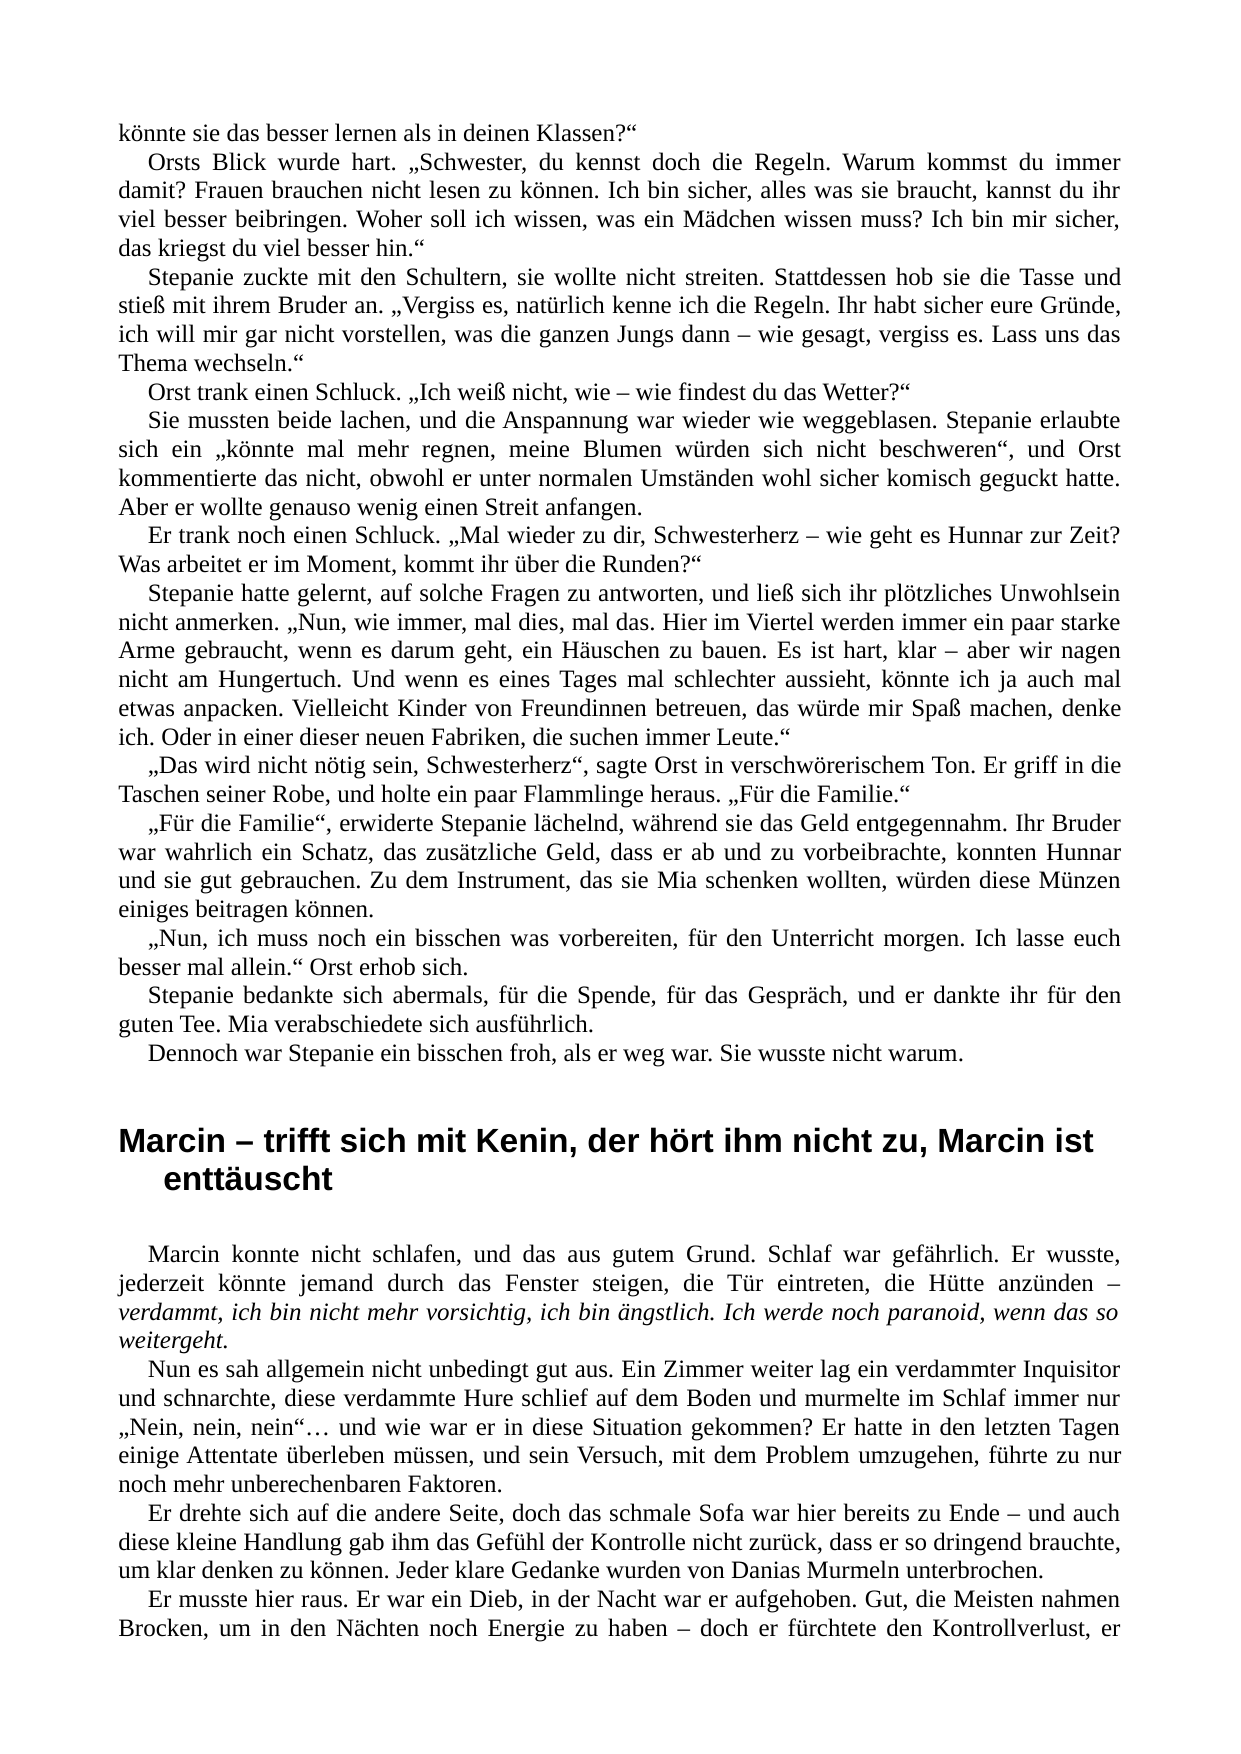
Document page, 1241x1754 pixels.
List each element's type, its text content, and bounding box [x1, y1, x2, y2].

text Orsts Blick wurde hart. „Schwester, du kennst doch die Regeln. Warum kommst du immer damit? Frauen brauchen nicht lesen zu können. Ich bin sicher, alles was sie braucht, kannst du ihr viel besser beibringen. Woher soll ich wissen, was ein Mädchen wissen muss? Ich bin mir sicher, das kriegst du viel besser hin.“ [118, 147, 1122, 262]
text „Für die Familie“, erwiderte Stepanie lächelnd, während sie das Geld entgegennahm. Ihr Bruder war wahrlich ein Schatz, das zusätzliche Geld, dass er ab und zu vorbeibrachte, konnten Hunnar und sie gut gebrauchen. Zu dem Instrument, das sie Mia schenken wollten, würden diese Münzen einiges beitragen können. [118, 808, 1122, 923]
subtitle Marcin – trifft sich mit Kenin, der hört ihm nicht zu, Marcin ist enttäuscht [118, 1121, 1122, 1198]
text „Nun, ich muss noch ein bisschen was vorbereiten, für den Unterricht morgen. Ich lasse euch besser mal allein.“ Orst erhob sich. [118, 923, 1122, 981]
text Marcin konnte nicht schlafen, und das aus gutem Grund. Schlaf war gefährlich. Er wusste, jederzeit könnte jemand durch das Fenster steigen, die Tür eintreten, die Hütte anzünden – verdammt, ich bin nicht mehr vorsichtig, ich bin ängstlich. Ich werde noch paranoid, wenn das so weitergeht. [118, 1239, 1122, 1354]
text Er drehte sich auf die andere Seite, doch das schmale Sofa war hier bereits zu Ende – und auch diese kleine Handlung gab ihm das Gefühl der Kontrolle nicht zurück, dass er so dringend brauchte, um klar denken zu können. Jeder klare Gedanke wurden von Danias Murmeln unterbrochen. [118, 1498, 1122, 1584]
text „Das wird nicht nötig sein, Schwesterherz“, sagte Orst in verschwörerischem Ton. Er griff in die Taschen seiner Robe, und holte ein paar Flammlinge heraus. „Für die Familie.“ [118, 751, 1122, 808]
text Orst trank einen Schluck. „Ich weiß nicht, wie – wie findest du das Wetter?“ [118, 377, 1122, 406]
text Sie mussten beide lachen, und die Anspannung war wieder wie weggeblasen. Stepanie erlaubte sich ein „könnte mal mehr regnen, meine Blumen würden sich nicht beschweren“, und Orst kommentierte das nicht, obwohl er unter normalen Umständen wohl sicher komisch geguckt hatte. Aber er wollte genauso wenig einen Streit anfangen. [118, 406, 1122, 521]
text Stepanie zuckte mit den Schultern, sie wollte nicht streiten. Stattdessen hob sie die Tasse und stieß mit ihrem Bruder an. „Vergiss es, natürlich kenne ich die Regeln. Ihr habt sicher eure Gründe, ich will mir gar nicht vorstellen, was die ganzen Jungs dann – wie gesagt, vergiss es. Lass uns das Thema wechseln.“ [118, 262, 1122, 377]
text Er trank noch einen Schluck. „Mal wieder zu dir, Schwesterherz – wie geht es Hunnar zur Zeit? Was arbeitet er im Moment, kommt ihr über die Runden?“ [118, 521, 1122, 578]
text Dennoch war Stepanie ein bisschen froh, als er weg war. Sie wusste nicht warum. [118, 1038, 1122, 1067]
text könnte sie das besser lernen als in deinen Klassen?“ [118, 118, 1122, 147]
text Stepanie hatte gelernt, auf solche Fragen zu antworten, und ließ sich ihr plötzliches Unwohlsein nicht anmerken. „Nun, wie immer, mal dies, mal das. Hier im Viertel werden immer ein paar starke Arme gebraucht, wenn es darum geht, ein Häuschen zu bauen. Es ist hart, klar – aber wir nagen nicht am Hungertuch. Und wenn es eines Tages mal schlechter aussieht, könnte ich ja auch mal etwas anpacken. Vielleicht Kinder von Freundinnen betreuen, das würde mir Spaß machen, denke ich. Oder in einer dieser neuen Fabriken, die suchen immer Leute.“ [118, 578, 1122, 751]
text Stepanie bedankte sich abermals, für die Spende, für das Gespräch, und er dankte ihr für den guten Tee. Mia verabschiedete sich ausführlich. [118, 981, 1122, 1038]
text Nun es sah allgemein nicht unbedingt gut aus. Ein Zimmer weiter lag ein verdammter Inquisitor und schnarchte, diese verdammte Hure schlief auf dem Boden und murmelte im Schlaf immer nur „Nein, nein, nein“… und wie war er in diese Situation gekommen? Er hatte in den letzten Tagen einige Attentate überleben müssen, und sein Versuch, mit dem Problem umzugehen, führte zu nur noch mehr unberechenbaren Faktoren. [118, 1354, 1122, 1498]
text Er musste hier raus. Er war ein Dieb, in der Nacht war er aufgehoben. Gut, die Meisten nahmen Brocken, um in den Nächten noch Energie zu haben – doch er fürchtete den Kontrollverlust, er [118, 1584, 1122, 1642]
